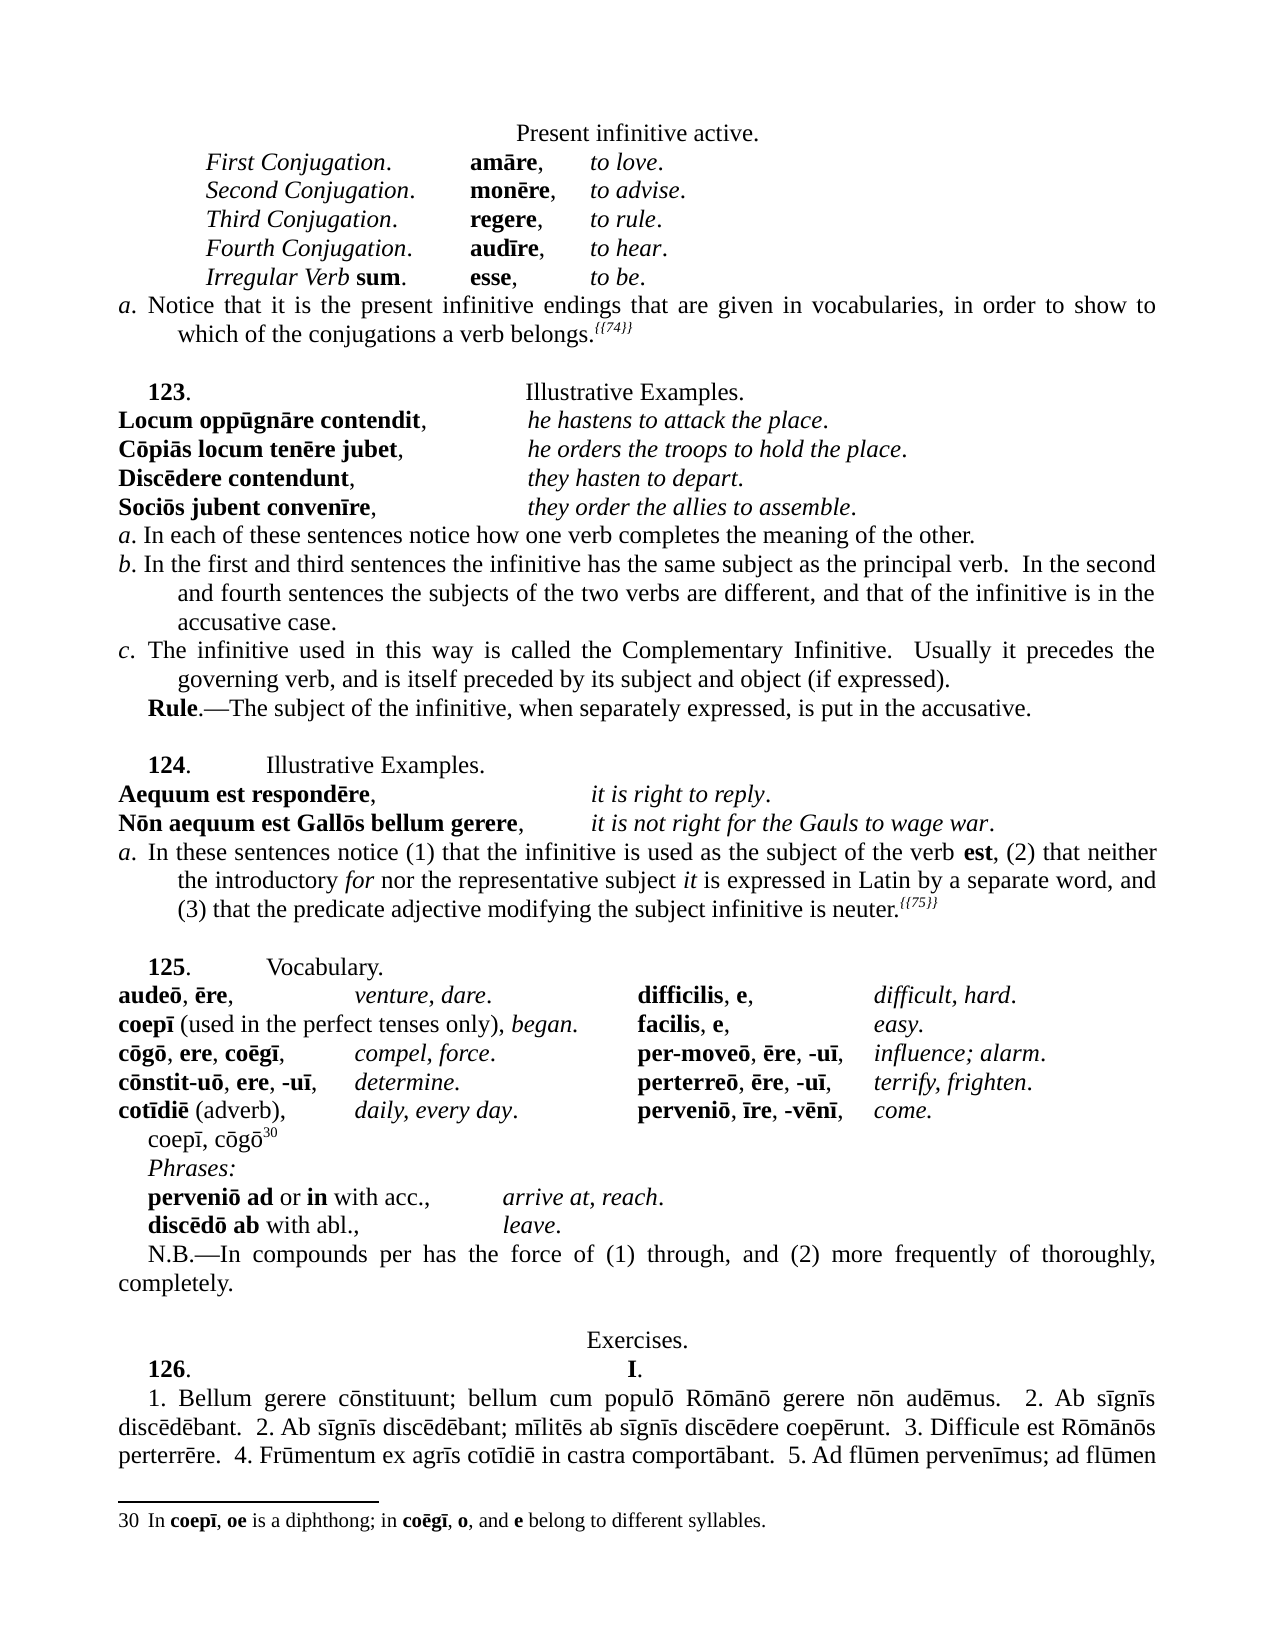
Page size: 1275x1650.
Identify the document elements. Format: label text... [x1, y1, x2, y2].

text Locum oppūgnāre contendit, he hastens to attack the place. [118, 406, 1157, 434]
text facilis, e, easy. [637, 1009, 1157, 1038]
text per-moveō, ēre, -uī, influence; alarm. [637, 1038, 1157, 1067]
text Fourth Conjugation. audīre, to hear. [118, 233, 1157, 262]
text audeō, ēre, venture, dare. [118, 981, 637, 1009]
text 1. Bellum gerere cōnstituunt; bellum cum populō Rōmānō gerere nōn audēmus. 2. Ab sīgnīs discēdēbant. 2. Ab sīgnīs discēdēbant; mīlitēs ab sīgnīs discēdere coepērunt. 3. Difficule est Rōmānōs perterrēre. 4. Frūmentum ex agrīs cotīdiē in castra comportābant. 5. Ad flūmen pervenīmus; ad flūmen [118, 1383, 1157, 1469]
text N.B.—In compounds per has the force of (1) through, and (2) more frequently of thoroughly, completely. [118, 1239, 1157, 1297]
text Irregular Verb sum. esse, to be. [118, 262, 1157, 291]
text Sociōs jubent convenīre, they order the allies to assemble. [118, 492, 1157, 521]
text a. Notice that it is the present infinitive endings that are given in vocabularies, in order to show to which of the conjugations a verb belongs.{{74}} [118, 291, 1157, 348]
text Discēdere contendunt, they hasten to depart. [118, 463, 1157, 492]
text discēdō ab with abl., leave. [118, 1211, 1157, 1239]
text Third Conjugation. regere, to rule. [118, 204, 1157, 233]
text Exercises. [118, 1326, 1157, 1354]
text cotīdiē (adverb), daily, every day. [118, 1096, 637, 1124]
text First Conjugation. amāre, to love. [118, 147, 1157, 176]
text Rule.—The subject of the infinitive, when separately expressed, is put in the accusative. [118, 693, 1157, 722]
text Nōn aequum est Gallōs bellum gerere, it is not right for the Gauls to wage war. [118, 808, 1157, 837]
text Cōpiās locum tenēre jubet, he orders the troops to hold the place. [118, 434, 1157, 463]
text perterreō, ēre, -uī, terrify, frighten. [637, 1067, 1157, 1096]
text In coepī, oe is a diphthong; in coēgī, o, and e belong to different syllables. [118, 1508, 1157, 1532]
text a. In these sentences notice (1) that the infinitive is used as the subject of the verb est, (2) that neither the introductory for nor the representative subject it is expressed in Latin by a separate word, and (3) that the predicate adjective modifying the subject infinitive is neuter.{{75}} [118, 837, 1157, 923]
text coepī, cōgō [118, 1124, 1157, 1153]
text b. In the first and third sentences the infinitive has the same subject as the principal verb. In the second and fourth sentences the subjects of the two verbs are different, and that of the infinitive is in the accusative case. [118, 549, 1157, 636]
text a. In each of these sentences notice how one verb completes the meaning of the other. [118, 521, 1157, 549]
text c. The infinitive used in this way is called the Complementary Infinitive. Usually it precedes the governing verb, and is itself preceded by its subject and object (if expressed). [118, 636, 1157, 693]
text coepī (used in the perfect tenses only), began. [118, 1009, 637, 1038]
text 126. I. [118, 1354, 1157, 1383]
text Phrases: [118, 1153, 1157, 1182]
text perveniō, īre, -vēnī, come. [637, 1096, 1157, 1124]
text perveniō ad or in with acc., arrive at, reach. [118, 1182, 1157, 1211]
text cōgō, ere, coēgī, compel, force. [118, 1038, 637, 1067]
text 124. Illustrative Examples. [118, 751, 1157, 779]
text Second Conjugation. monēre, to advise. [118, 176, 1157, 204]
text 123. Illustrative Examples. [118, 377, 1157, 406]
text difficilis, e, difficult, hard. [637, 981, 1157, 1009]
text Present infinitive active. [118, 118, 1157, 147]
text Aequum est respondēre, it is right to reply. [118, 779, 1157, 808]
text cōnstit-uō, ere, -uī, determine. [118, 1067, 637, 1096]
text 125. Vocabulary. [118, 952, 1157, 981]
